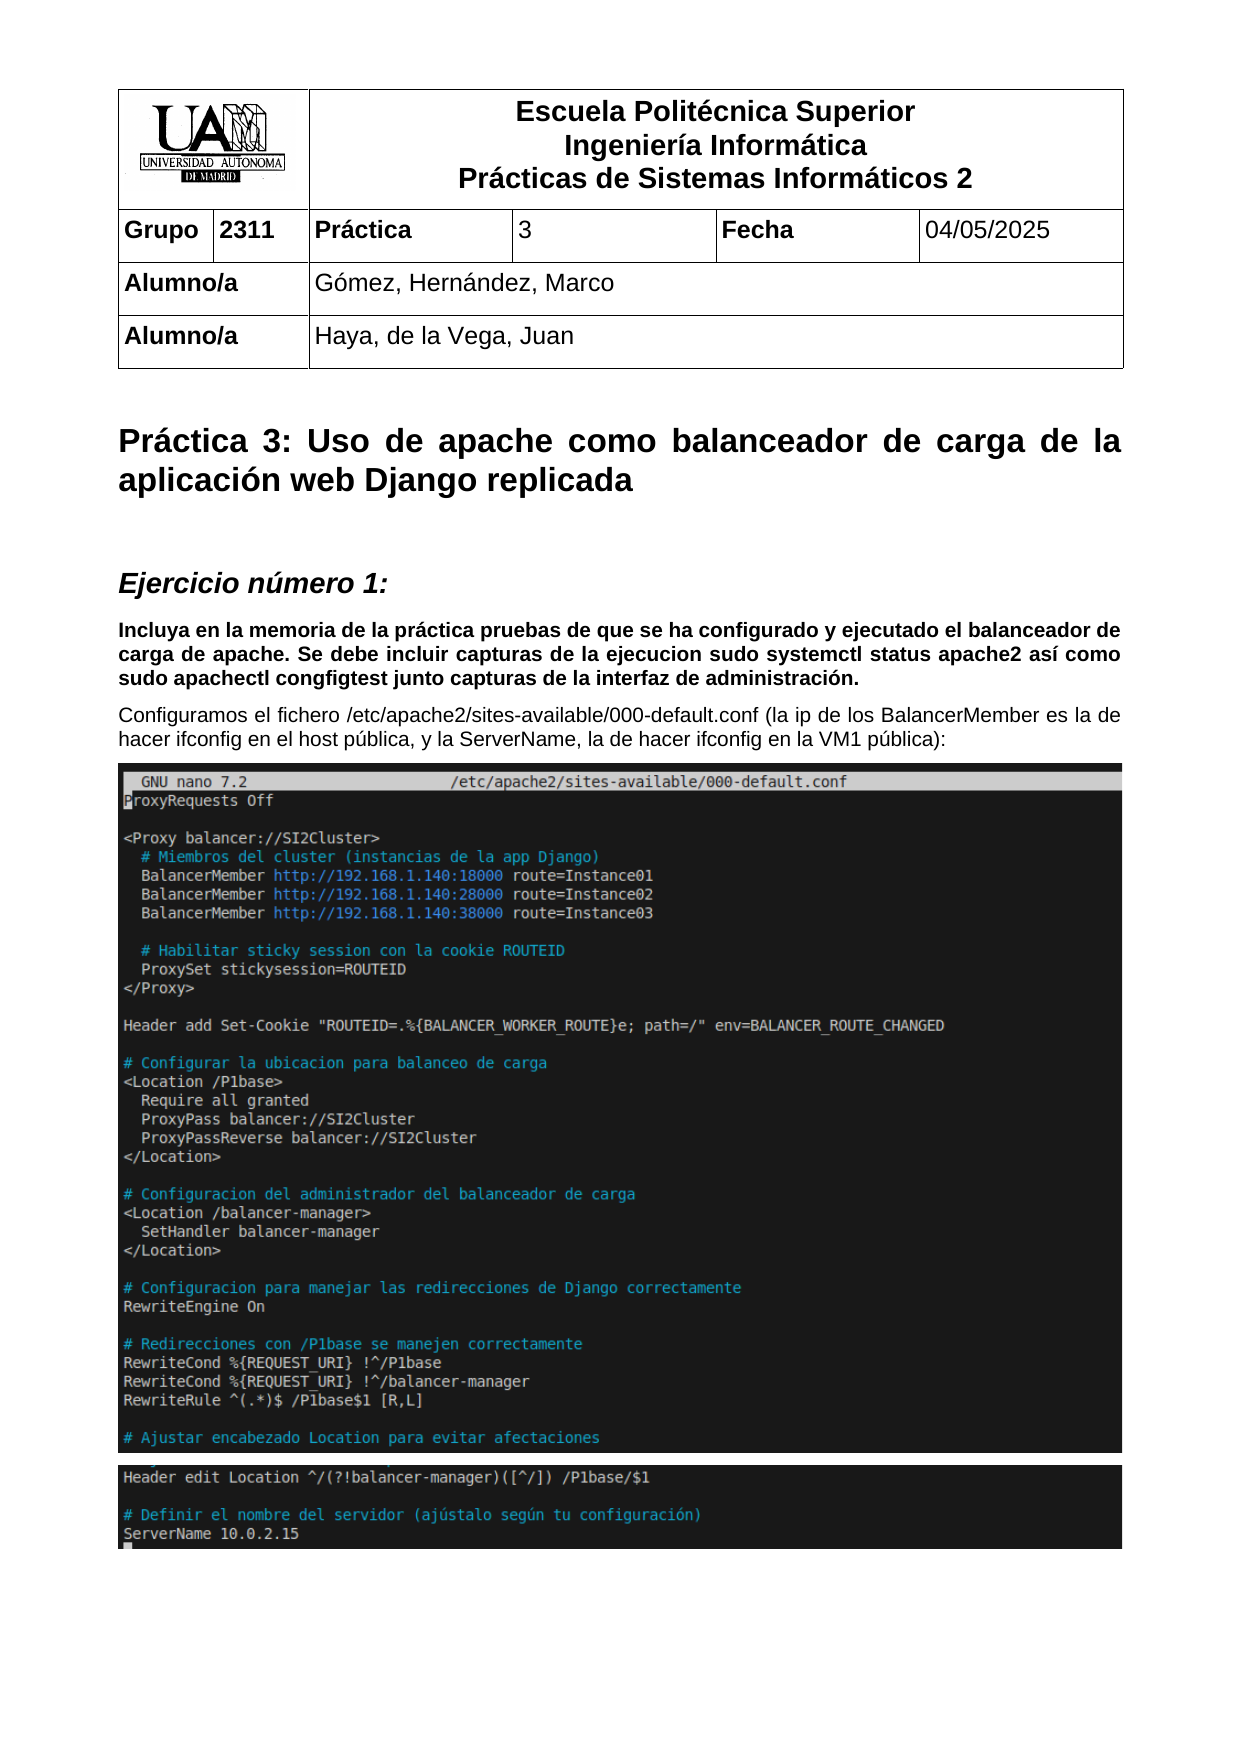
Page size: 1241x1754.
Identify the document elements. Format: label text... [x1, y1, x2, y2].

picture [118, 1465, 1123, 1549]
table_cell 3 [513, 210, 716, 262]
table_cell Grupo [119, 210, 213, 262]
table_cell Fecha [717, 210, 919, 262]
table_cell Alumno/a [119, 263, 308, 315]
table_cell Práctica [310, 210, 512, 262]
table_header [119, 90, 308, 209]
table_cell Gómez, Hernández, Marco [310, 263, 1123, 315]
subtitle Ejercicio número 1: [118, 566, 1122, 599]
table_cell 2311 [214, 210, 308, 262]
table_cell Alumno/a [119, 316, 308, 368]
picture [123, 94, 296, 191]
table_header Escuela Politécnica Superior Ingeniería Informática Prácticas de Sistemas Informáticos 2 [310, 90, 1123, 209]
table_cell 04/05/2025 [920, 210, 1123, 262]
text Incluya en la memoria de la práctica pruebas de que se ha configurado y ejecutado el balanceador de carga de apache. Se debe incluir capturas de la ejecucion sudo systemctl status apache2 así como sudo apachectl congfigtest junto capturas de la interfaz de administración. [118, 618, 1122, 690]
picture [118, 763, 1123, 1453]
text Configuramos el fichero /etc/apache2/sites-available/000-default.conf (la ip de los BalancerMember es la de hacer ifconfig en el host pública, y la ServerName, la de hacer ifconfig en la VM1 pública): [118, 703, 1122, 751]
subtitle Práctica 3: Uso de apache como balanceador de carga de la aplicación web Django replicada [118, 421, 1122, 498]
table_cell Haya, de la Vega, Juan [310, 316, 1123, 368]
